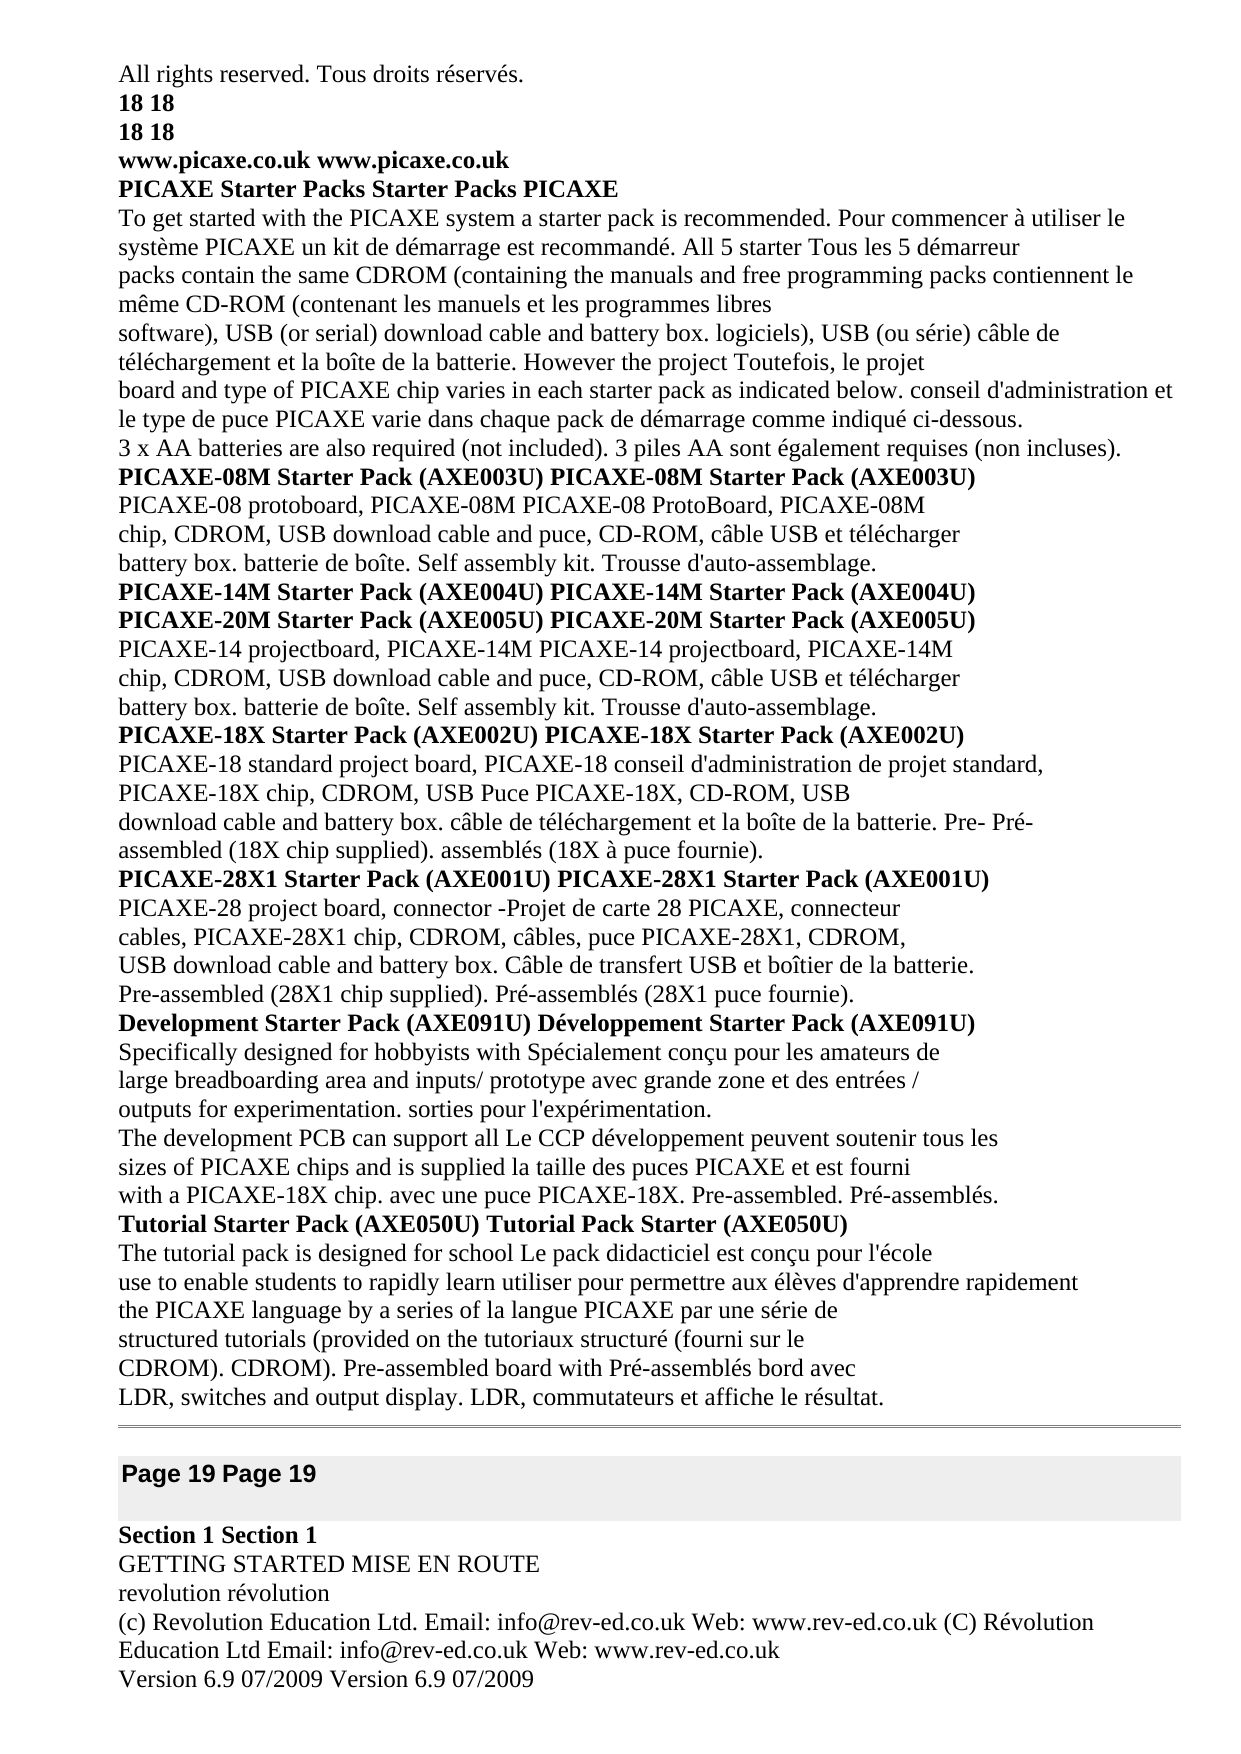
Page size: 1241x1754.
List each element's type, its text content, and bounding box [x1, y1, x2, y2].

text packs contain the same CDROM (containing the manuals and free programming packs contiennent le même CD-ROM (contenant les manuels et les programmes libres [118, 260, 1181, 318]
text All rights reserved. Tous droits réservés. [118, 59, 1181, 88]
text cables, PICAXE-28X1 chip, CDROM, câbles, puce PICAXE-28X1, CDROM, [118, 922, 1181, 950]
text sizes of PICAXE chips and is supplied la taille des puces PICAXE et est fourni [118, 1152, 1181, 1180]
text 18 18 [118, 117, 1181, 145]
text Specifically designed for hobbyists with Spécialement conçu pour les amateurs de [118, 1037, 1181, 1065]
text USB download cable and battery box. Câble de transfert USB et boîtier de la batterie. [118, 950, 1181, 979]
text use to enable students to rapidly learn utiliser pour permettre aux élèves d'apprendre rapidement [118, 1267, 1181, 1295]
text The tutorial pack is designed for school Le pack didacticiel est conçu pour l'école [118, 1238, 1181, 1267]
text revolution révolution [118, 1578, 1181, 1607]
text Section 1 Section 1 [118, 1521, 1181, 1549]
text board and type of PICAXE chip varies in each starter pack as indicated below. conseil d'administration et le type de puce PICAXE varie dans chaque pack de démarrage comme indiqué ci-dessous. [118, 375, 1181, 433]
text outputs for experimentation. sorties pour l'expérimentation. [118, 1094, 1181, 1123]
text www.picaxe.co.uk www.picaxe.co.uk [118, 145, 1181, 174]
text (c) Revolution Education Ltd. Email: info@rev-ed.co.uk Web: www.rev-ed.co.uk (C) Révolution Education Ltd Email: info@rev-ed.co.uk Web: www.rev-ed.co.uk [118, 1607, 1181, 1664]
text PICAXE Starter Packs Starter Packs PICAXE [118, 174, 1181, 203]
text PICAXE-08 protoboard, PICAXE-08M PICAXE-08 ProtoBoard, PICAXE-08M [118, 490, 1181, 519]
text GETTING STARTED MISE EN ROUTE [118, 1549, 1181, 1578]
text 18 18 [118, 88, 1181, 117]
text PICAXE-18X Starter Pack (AXE002U) PICAXE-18X Starter Pack (AXE002U) [118, 720, 1181, 749]
text PICAXE-18X chip, CDROM, USB Puce PICAXE-18X, CD-ROM, USB [118, 778, 1181, 807]
text chip, CDROM, USB download cable and puce, CD-ROM, câble USB et télécharger [118, 519, 1181, 548]
text Tutorial Starter Pack (AXE050U) Tutorial Pack Starter (AXE050U) [118, 1209, 1181, 1238]
text LDR, switches and output display. LDR, commutateurs et affiche le résultat. [118, 1382, 1181, 1410]
text the PICAXE language by a series of la langue PICAXE par une série de [118, 1295, 1181, 1324]
text PICAXE-28X1 Starter Pack (AXE001U) PICAXE-28X1 Starter Pack (AXE001U) [118, 864, 1181, 893]
text chip, CDROM, USB download cable and puce, CD-ROM, câble USB et télécharger [118, 663, 1181, 692]
text PICAXE-20M Starter Pack (AXE005U) PICAXE-20M Starter Pack (AXE005U) [118, 605, 1181, 634]
text battery box. batterie de boîte. Self assembly kit. Trousse d'auto-assemblage. [118, 548, 1181, 577]
text PICAXE-18 standard project board, PICAXE-18 conseil d'administration de projet standard, [118, 749, 1181, 778]
text structured tutorials (provided on the tutoriaux structuré (fourni sur le [118, 1324, 1181, 1353]
text battery box. batterie de boîte. Self assembly kit. Trousse d'auto-assemblage. [118, 692, 1181, 720]
text 3 x AA batteries are also required (not included). 3 piles AA sont également requises (non incluses). [118, 433, 1181, 462]
text download cable and battery box. câble de téléchargement et la boîte de la batterie. Pre- Pré- [118, 807, 1181, 835]
text Development Starter Pack (AXE091U) Développement Starter Pack (AXE091U) [118, 1008, 1181, 1037]
text To get started with the PICAXE system a starter pack is recommended. Pour commencer à utiliser le système PICAXE un kit de démarrage est recommandé. All 5 starter Tous les 5 démarreur [118, 203, 1181, 260]
text CDROM). CDROM). Pre-assembled board with Pré-assemblés bord avec [118, 1353, 1181, 1382]
text assembled (18X chip supplied). assemblés (18X à puce fournie). [118, 835, 1181, 864]
text PICAXE-08M Starter Pack (AXE003U) PICAXE-08M Starter Pack (AXE003U) [118, 462, 1181, 490]
table_header Page 19 Page 19 [118, 1456, 1181, 1521]
text with a PICAXE-18X chip. avec une puce PICAXE-18X. Pre-assembled. Pré-assemblés. [118, 1180, 1181, 1209]
text PICAXE-14M Starter Pack (AXE004U) PICAXE-14M Starter Pack (AXE004U) [118, 577, 1181, 605]
text Version 6.9 07/2009 Version 6.9 07/2009 [118, 1664, 1181, 1693]
text software), USB (or serial) download cable and battery box. logiciels), USB (ou série) câble de téléchargement et la boîte de la batterie. However the project Toutefois, le projet [118, 318, 1181, 375]
text large breadboarding area and inputs/ prototype avec grande zone et des entrées / [118, 1065, 1181, 1094]
text PICAXE-28 project board, connector -Projet de carte 28 PICAXE, connecteur [118, 893, 1181, 922]
text The development PCB can support all Le CCP développement peuvent soutenir tous les [118, 1123, 1181, 1152]
text PICAXE-14 projectboard, PICAXE-14M PICAXE-14 projectboard, PICAXE-14M [118, 634, 1181, 663]
text Pre-assembled (28X1 chip supplied). Pré-assemblés (28X1 puce fournie). [118, 979, 1181, 1008]
